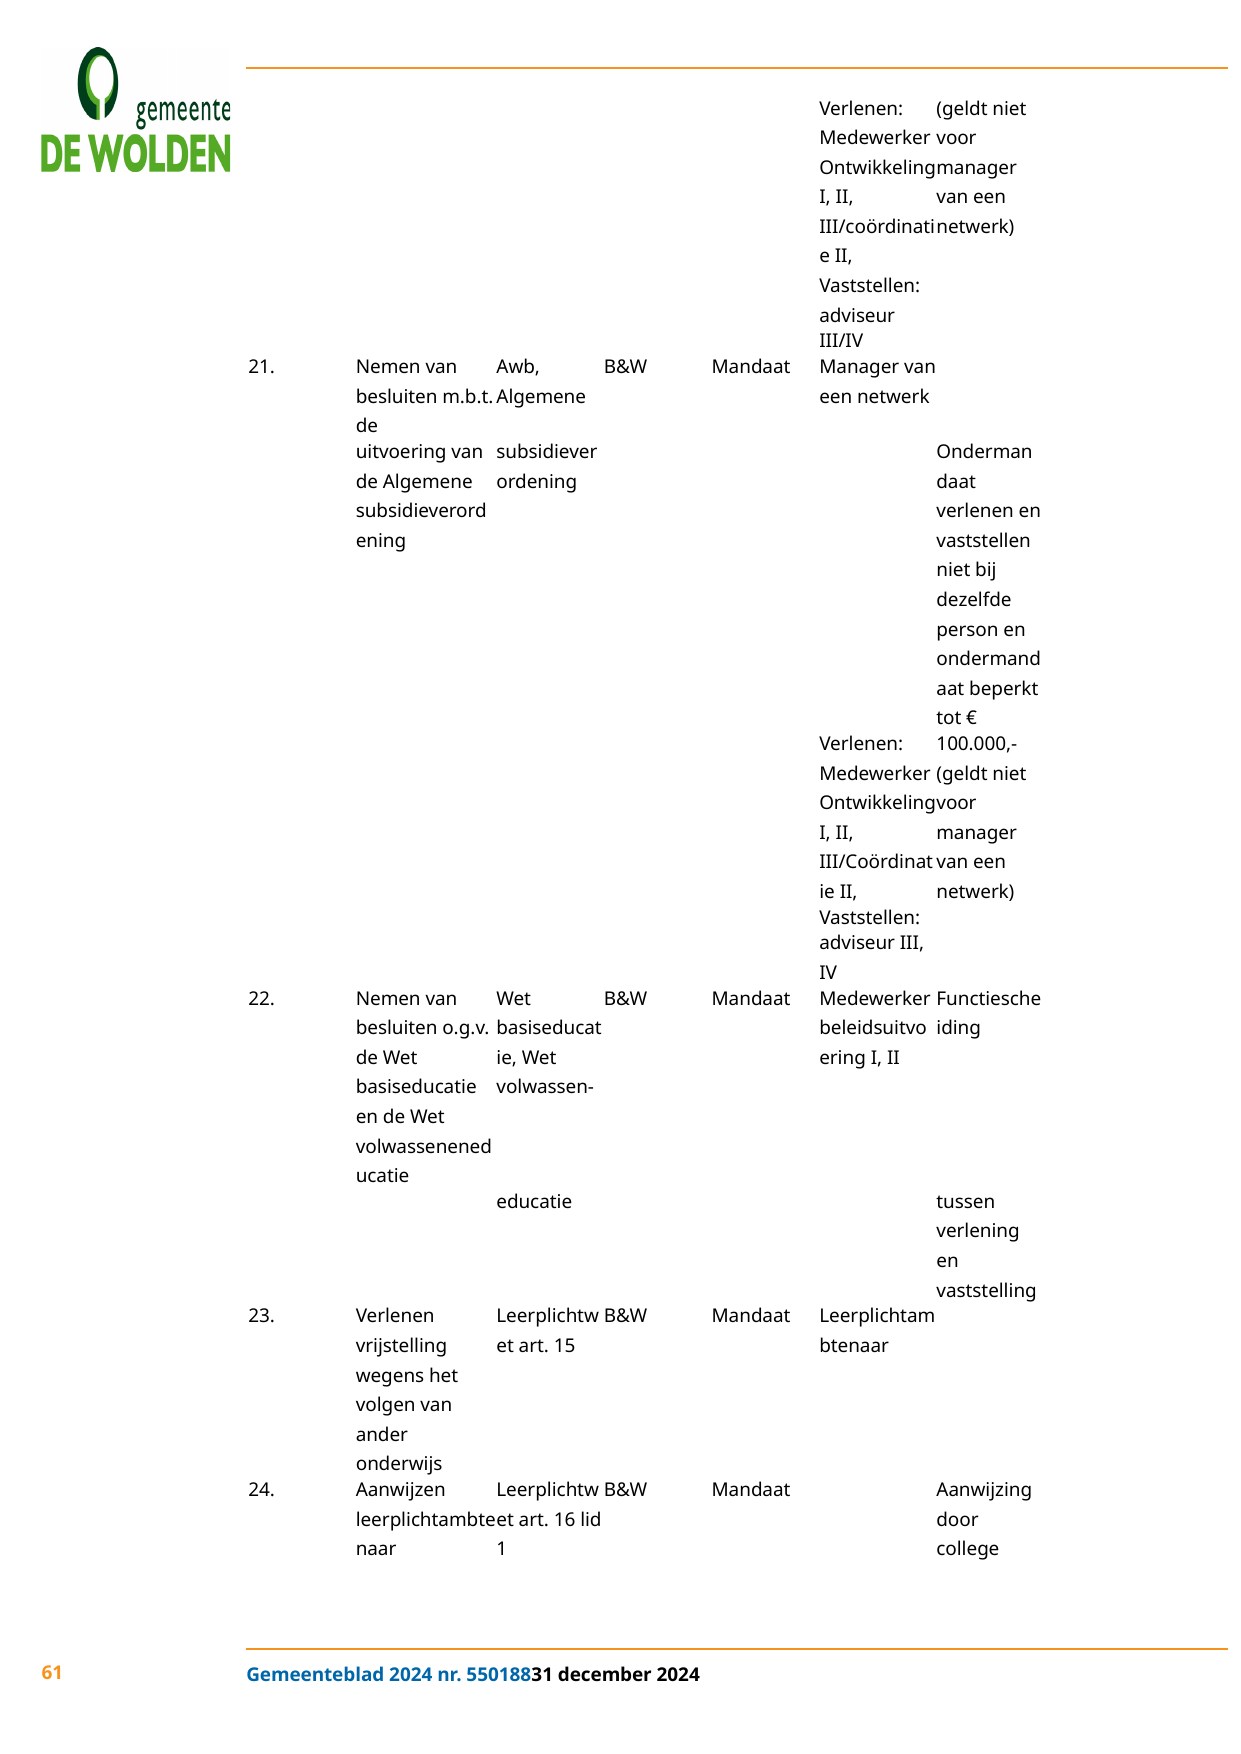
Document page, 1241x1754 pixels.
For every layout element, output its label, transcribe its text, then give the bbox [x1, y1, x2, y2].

table_cell [1044, 353, 1152, 438]
table_cell Nemen van besluiten o.g.v. de Wet basiseducatie en de Wet volwasseneneducatie [356, 985, 496, 1188]
table_cell subsidieverordening [496, 438, 604, 730]
table_cell [819, 1188, 936, 1303]
table_cell Functiescheiding [936, 985, 1044, 1188]
table_cell [1044, 1303, 1152, 1476]
table_cell Aanwijzen leerplichtambtenaar [356, 1476, 496, 1561]
table_cell [604, 438, 711, 730]
table_cell 100.000,- (geldt niet voor manager van een netwerk) [936, 730, 1044, 904]
table_cell Aanwijzing door college [936, 1476, 1044, 1561]
table_cell [1044, 1188, 1152, 1303]
table_cell Leerplichtwet art. 15 [496, 1303, 604, 1476]
table_cell [711, 95, 819, 328]
table_cell [711, 930, 819, 985]
table_cell [819, 438, 936, 730]
table_cell Awb, Algemene [496, 353, 604, 438]
table_cell Leerplichtwet art. 16 lid 1 [496, 1476, 604, 1561]
table_cell [936, 904, 1044, 929]
table_cell [936, 930, 1044, 985]
table_cell B&W [604, 353, 711, 438]
table_cell tussen verlening en vaststelling [936, 1188, 1044, 1303]
table_cell Ondermandaat verlenen en vaststellen niet bij dezelfde person en ondermandaat beperkt tot € [936, 438, 1044, 730]
table_cell Vaststellen: [819, 904, 936, 929]
table_cell [496, 904, 604, 929]
table_cell [496, 930, 604, 985]
table_cell Mandaat [711, 1303, 819, 1476]
table_cell 22. [248, 985, 356, 1188]
table_cell [604, 930, 711, 985]
table_cell [496, 730, 604, 904]
table_cell [604, 328, 711, 353]
table_cell B&W [604, 1303, 711, 1476]
table_cell [711, 328, 819, 353]
table_cell 21. [248, 353, 356, 438]
table_cell [1044, 328, 1152, 353]
table_cell educatie [496, 1188, 604, 1303]
table_cell [356, 1188, 496, 1303]
table_cell [711, 904, 819, 929]
table_cell [711, 1188, 819, 1303]
table_cell [711, 730, 819, 904]
table_cell [248, 438, 356, 730]
table_cell [604, 95, 711, 328]
table_cell [496, 328, 604, 353]
table_cell Wet basiseducatie, Wet volwassen- [496, 985, 604, 1188]
table_cell 24. [248, 1476, 356, 1561]
table_cell [248, 904, 356, 929]
table_cell B&W [604, 985, 711, 1188]
table_cell [711, 438, 819, 730]
table_cell Verlenen vrijstelling wegens het volgen van ander onderwijs [356, 1303, 496, 1476]
table_cell [604, 730, 711, 904]
table_cell [936, 1303, 1044, 1476]
table_cell [819, 1476, 936, 1561]
table_cell B&W [604, 1476, 711, 1561]
table_cell [936, 328, 1044, 353]
table_cell [356, 904, 496, 929]
table_cell [496, 95, 604, 328]
table_cell [248, 95, 356, 328]
table_cell Leerplichtambtenaar [819, 1303, 936, 1476]
table_cell III/IV [819, 328, 936, 353]
table_cell [248, 328, 356, 353]
table_cell [604, 904, 711, 929]
table_cell [1044, 904, 1152, 929]
table_cell [248, 1188, 356, 1303]
table_cell adviseur III, IV [819, 930, 936, 985]
table_cell [604, 1188, 711, 1303]
table_cell [1044, 438, 1152, 730]
table_cell [1044, 95, 1152, 328]
table_cell [356, 730, 496, 904]
table_cell Medewerker beleidsuitvoering I, II [819, 985, 936, 1188]
table_cell [356, 930, 496, 985]
table_cell [1044, 1476, 1152, 1561]
table_cell Manager van een netwerk [819, 353, 936, 438]
table_cell [356, 95, 496, 328]
table_cell Verlenen: Medewerker Ontwikkeling I, II, III/coördinatie II, Vaststellen: adviseur [819, 95, 936, 328]
table_cell (geldt niet voor manager van een netwerk) [936, 95, 1044, 328]
table_cell [248, 730, 356, 904]
table_cell Mandaat [711, 1476, 819, 1561]
table_cell [356, 328, 496, 353]
table_cell [248, 930, 356, 985]
table_cell [1044, 985, 1152, 1188]
picture [41, 47, 231, 172]
table_cell Mandaat [711, 985, 819, 1188]
table_cell [936, 353, 1044, 438]
table_cell [1044, 730, 1152, 904]
table_cell uitvoering van de Algemene subsidieverordening [356, 438, 496, 730]
table_cell Verlenen: Medewerker Ontwikkeling I, II, III/Coördinatie II, [819, 730, 936, 904]
table_cell Nemen van besluiten m.b.t. de [356, 353, 496, 438]
table_cell 23. [248, 1303, 356, 1476]
table_cell Mandaat [711, 353, 819, 438]
table_cell [1044, 930, 1152, 985]
